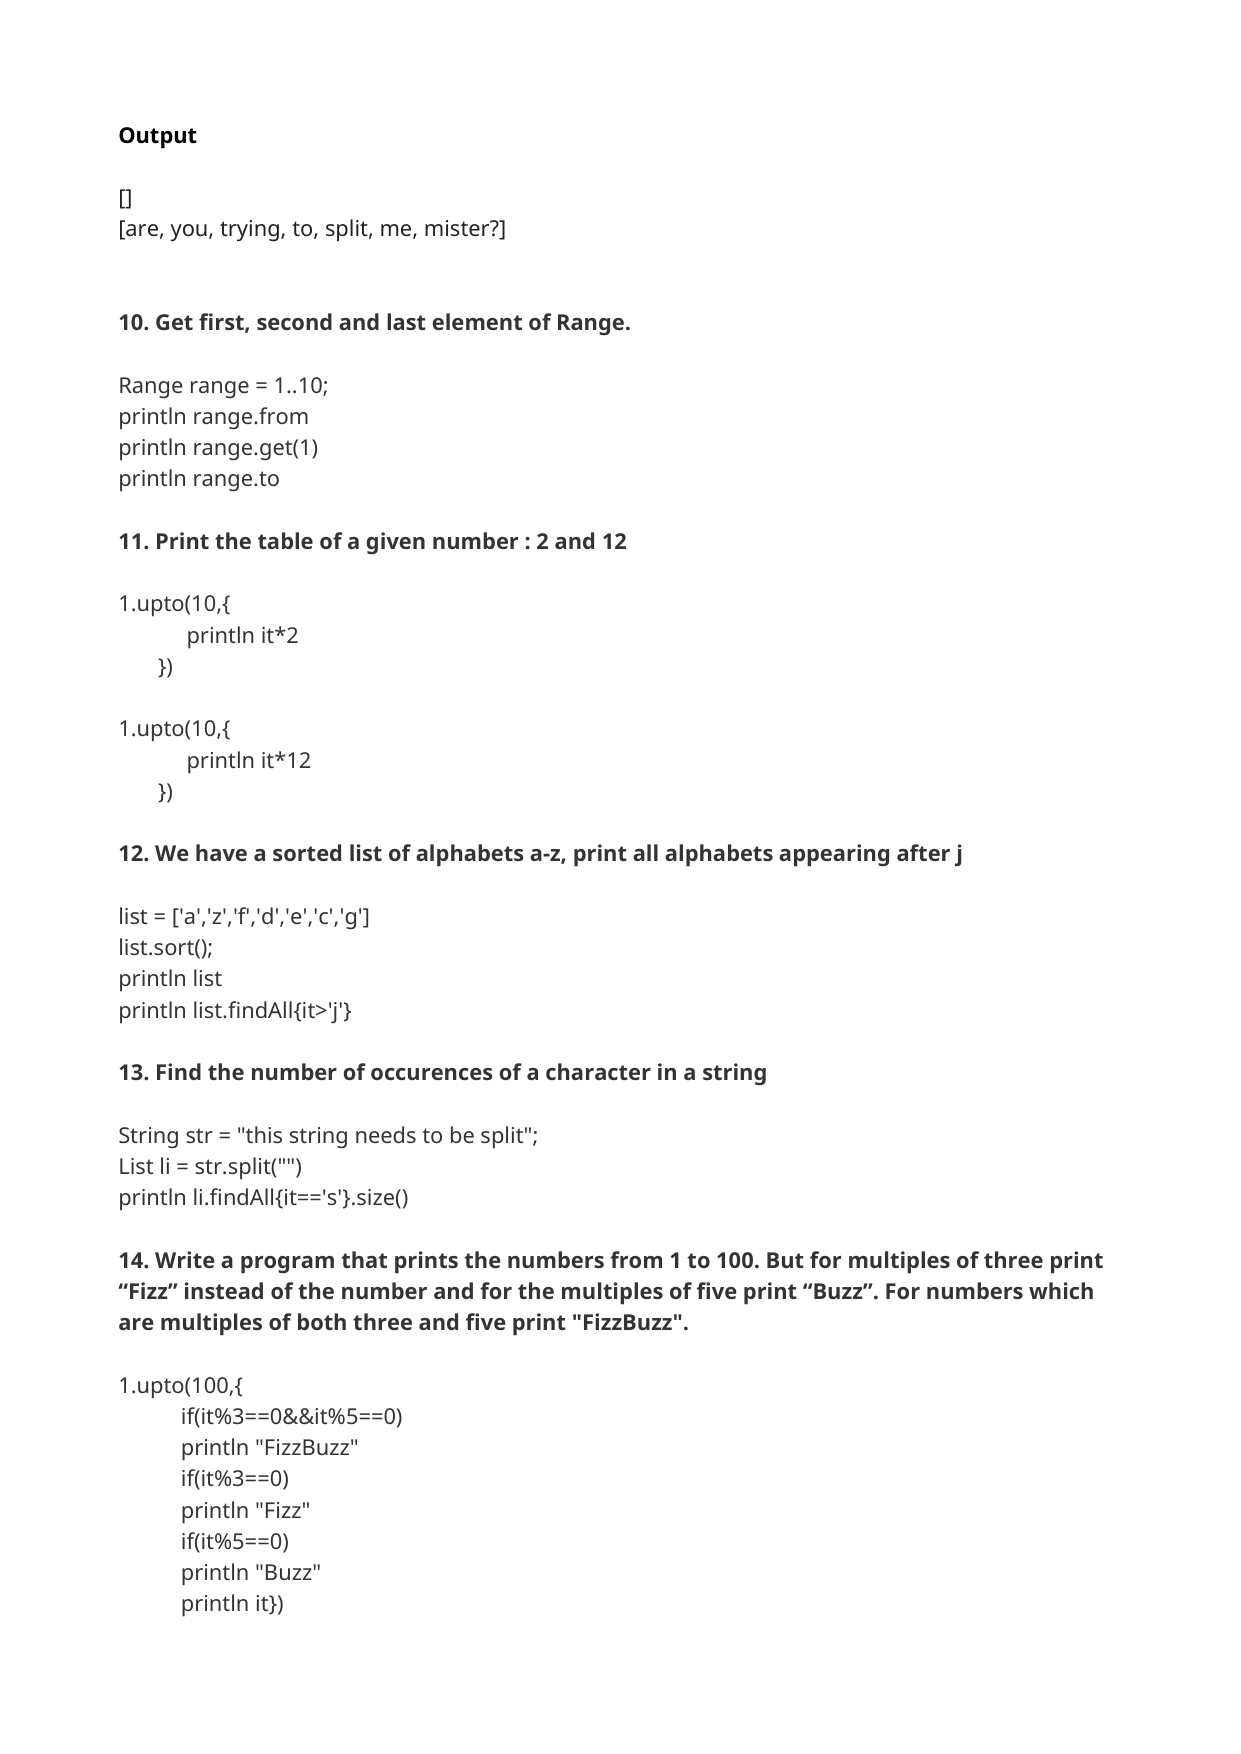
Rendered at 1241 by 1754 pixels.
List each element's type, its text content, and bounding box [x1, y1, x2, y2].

text println it*12 [118, 743, 1122, 774]
text println li.findAll{it=='s'}.size() [118, 1181, 1122, 1212]
text println range.get(1) [118, 431, 1122, 462]
text 1.upto(10,{ [118, 587, 1122, 618]
text list.sort(); [118, 931, 1122, 962]
text String str = "this string needs to be split"; [118, 1118, 1122, 1149]
text [are, you, trying, to, split, me, mister?] [118, 212, 1122, 243]
text println "Fizz" [118, 1493, 1122, 1524]
text List li = str.split("") [118, 1149, 1122, 1181]
text println range.from [118, 399, 1122, 431]
text println range.to [118, 462, 1122, 493]
text 12. We have a sorted list of alphabets a-z, print all alphabets appearing after j [118, 837, 1122, 868]
text 13. Find the number of occurences of a character in a string [118, 1056, 1122, 1087]
text 11. Print the table of a given number : 2 and 12 [118, 524, 1122, 556]
text 1.upto(100,{ [118, 1368, 1122, 1399]
text }) [118, 774, 1122, 806]
text println it*2 [118, 618, 1122, 649]
text println "Buzz" [118, 1556, 1122, 1587]
text 14. Write a program that prints the numbers from 1 to 100. But for multiples of three print “Fizz” instead of the number and for the multiples of five print “Buzz”. For numbers which are multiples of both three and five print "FizzBuzz". [118, 1243, 1122, 1337]
text list = ['a','z','f','d','e','c','g'] [118, 899, 1122, 931]
text println "FizzBuzz" [118, 1431, 1122, 1462]
text [] [118, 181, 1122, 212]
text println list.findAll{it>'j'} [118, 993, 1122, 1024]
text println it}) [118, 1587, 1122, 1618]
text if(it%3==0) [118, 1462, 1122, 1493]
text 1.upto(10,{ [118, 712, 1122, 743]
text if(it%3==0&&it%5==0) [118, 1399, 1122, 1431]
text Output [118, 118, 1122, 149]
text 10. Get first, second and last element of Range. [118, 306, 1122, 337]
text if(it%5==0) [118, 1524, 1122, 1556]
text }) [118, 649, 1122, 681]
text println list [118, 962, 1122, 993]
text Range range = 1..10; [118, 368, 1122, 399]
